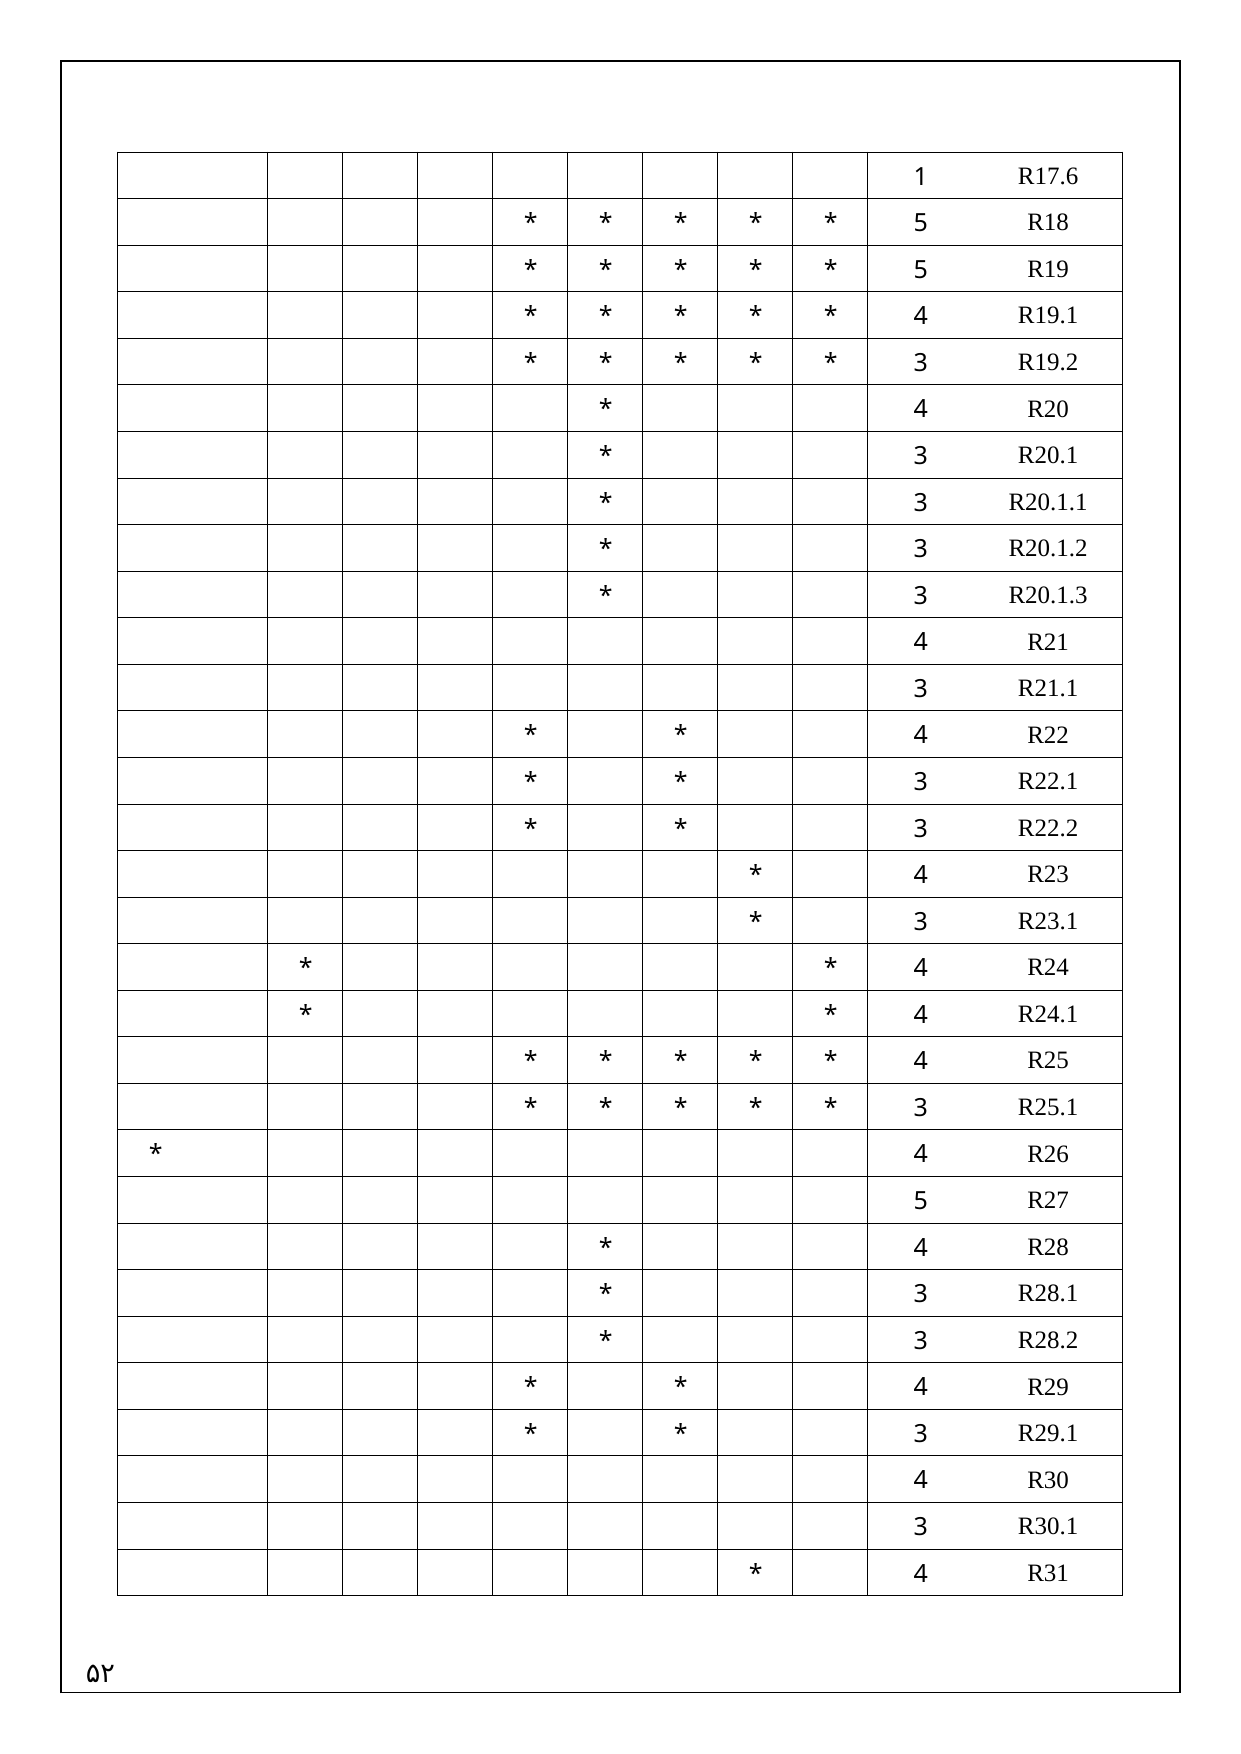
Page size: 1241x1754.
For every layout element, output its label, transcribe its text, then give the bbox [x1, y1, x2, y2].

table_cell [643, 665, 717, 710]
table_cell R20 [973, 385, 1122, 431]
table_cell [568, 711, 642, 757]
table_cell [418, 153, 492, 198]
table_cell [643, 525, 717, 571]
table_cell R20.1.2 [973, 525, 1122, 571]
table_cell [793, 1177, 867, 1222]
table_cell [718, 1503, 792, 1548]
table_cell R25 [973, 1037, 1122, 1083]
table_cell 4 [868, 385, 973, 431]
table_cell [118, 851, 193, 897]
table_cell [343, 292, 417, 338]
table_cell [418, 1270, 492, 1316]
table_cell * [493, 339, 567, 384]
table_cell [643, 1270, 717, 1316]
table_cell R29 [973, 1363, 1122, 1409]
table_cell [343, 1037, 417, 1083]
table_cell [268, 1224, 342, 1269]
table_cell [268, 1130, 342, 1176]
table_cell [268, 1084, 342, 1129]
table_cell [718, 991, 792, 1036]
table_cell [118, 246, 193, 291]
table_cell [718, 618, 792, 664]
table_cell [193, 525, 267, 571]
table_cell [268, 758, 342, 803]
table_cell [193, 1550, 267, 1595]
table_cell 4 [868, 1363, 973, 1409]
table_cell [568, 944, 642, 990]
table_cell [343, 153, 417, 198]
table_cell [268, 246, 342, 291]
table_cell [718, 1410, 792, 1455]
table_cell * [118, 1130, 193, 1176]
table_cell [268, 479, 342, 524]
table_cell [268, 1503, 342, 1548]
table_cell 4 [868, 1224, 973, 1269]
table_cell [118, 944, 193, 990]
table_cell [268, 805, 342, 850]
table_cell [418, 758, 492, 803]
table_cell [343, 851, 417, 897]
table_cell [343, 432, 417, 477]
table_cell [793, 805, 867, 850]
table_cell * [643, 292, 717, 338]
table_cell [568, 1177, 642, 1222]
table_cell [118, 991, 193, 1036]
table_cell [343, 758, 417, 803]
table_cell R29.1 [973, 1410, 1122, 1455]
table_cell * [268, 944, 342, 990]
table_cell 5 [868, 199, 973, 245]
table_cell [193, 618, 267, 664]
table_cell [793, 153, 867, 198]
table_cell [268, 339, 342, 384]
table_cell R21.1 [973, 665, 1122, 710]
table_cell [343, 1317, 417, 1362]
table_cell [418, 1410, 492, 1455]
table_cell [343, 1550, 417, 1595]
table_cell [718, 1317, 792, 1362]
table_cell [718, 1270, 792, 1316]
table_cell [118, 525, 193, 571]
table_cell * [793, 246, 867, 291]
table_cell [793, 758, 867, 803]
table_cell [793, 1317, 867, 1362]
table_cell [268, 153, 342, 198]
table_cell [568, 758, 642, 803]
table_cell [418, 665, 492, 710]
table_cell 1 [868, 153, 973, 198]
table_cell [418, 385, 492, 431]
table_cell [718, 1130, 792, 1176]
table_cell R28.1 [973, 1270, 1122, 1316]
table_cell R21 [973, 618, 1122, 664]
table_cell R20.1.1 [973, 479, 1122, 524]
table_cell [793, 618, 867, 664]
table_cell 4 [868, 1037, 973, 1083]
table_cell [193, 1456, 267, 1502]
table_cell * [643, 805, 717, 850]
table_cell R30.1 [973, 1503, 1122, 1548]
table_cell * [493, 711, 567, 757]
table_cell * [718, 292, 792, 338]
table_cell [268, 711, 342, 757]
table_cell [643, 1224, 717, 1269]
table_cell [268, 199, 342, 245]
table_cell [568, 1363, 642, 1409]
table_cell R28.2 [973, 1317, 1122, 1362]
table_cell [718, 1177, 792, 1222]
table_cell [418, 1503, 492, 1548]
table_cell [643, 572, 717, 617]
table_cell R19.1 [973, 292, 1122, 338]
table_cell [568, 1456, 642, 1502]
table_cell [418, 944, 492, 990]
table_cell R19.2 [973, 339, 1122, 384]
table_cell [418, 1363, 492, 1409]
table_cell [643, 944, 717, 990]
table_cell [118, 1224, 193, 1269]
table_cell [718, 153, 792, 198]
table_cell [193, 711, 267, 757]
table_cell [418, 1224, 492, 1269]
table_cell [418, 851, 492, 897]
table_cell [193, 1270, 267, 1316]
table_cell [268, 1177, 342, 1222]
table_cell * [568, 1317, 642, 1362]
table_cell [568, 805, 642, 850]
table_cell 3 [868, 665, 973, 710]
table_cell [193, 385, 267, 431]
table_cell [643, 479, 717, 524]
table_cell [643, 1317, 717, 1362]
table_cell 5 [868, 246, 973, 291]
table_cell [793, 711, 867, 757]
table_cell [118, 1270, 193, 1316]
table_cell * [493, 1037, 567, 1083]
table_cell [493, 1317, 567, 1362]
table_cell [643, 153, 717, 198]
table_cell [268, 1363, 342, 1409]
table_cell 4 [868, 944, 973, 990]
table_cell [343, 991, 417, 1036]
table_cell [568, 1410, 642, 1455]
table_cell 4 [868, 711, 973, 757]
table_cell [493, 898, 567, 943]
table_cell [193, 851, 267, 897]
table_cell [343, 1410, 417, 1455]
table_cell [793, 665, 867, 710]
table_cell * [643, 199, 717, 245]
table_cell [418, 898, 492, 943]
table_cell * [793, 944, 867, 990]
table_cell [643, 1130, 717, 1176]
table_cell [343, 1130, 417, 1176]
table_cell * [568, 385, 642, 431]
table_cell [343, 246, 417, 291]
table_cell [418, 479, 492, 524]
table_cell [268, 851, 342, 897]
table_cell [268, 525, 342, 571]
table_cell [418, 805, 492, 850]
table_cell [568, 898, 642, 943]
table_cell [343, 339, 417, 384]
table_cell [493, 944, 567, 990]
table_cell [193, 1317, 267, 1362]
table_cell 3 [868, 432, 973, 477]
table_cell [793, 479, 867, 524]
table_cell [268, 432, 342, 477]
table_cell 4 [868, 991, 973, 1036]
table_cell [193, 199, 267, 245]
table_cell [343, 479, 417, 524]
table_cell [793, 898, 867, 943]
table_cell * [793, 991, 867, 1036]
table_cell * [493, 1410, 567, 1455]
table_cell * [568, 1084, 642, 1129]
table_cell [343, 711, 417, 757]
table_cell R24.1 [973, 991, 1122, 1036]
table_cell R27 [973, 1177, 1122, 1222]
table_cell [118, 199, 193, 245]
table_cell [193, 1410, 267, 1455]
table_cell [118, 432, 193, 477]
table_cell [268, 1037, 342, 1083]
table_cell R25.1 [973, 1084, 1122, 1129]
table_cell * [643, 711, 717, 757]
table_cell * [718, 1037, 792, 1083]
table_cell R28 [973, 1224, 1122, 1269]
table_cell [418, 991, 492, 1036]
table_cell [418, 199, 492, 245]
table_cell [118, 898, 193, 943]
table_cell [343, 1084, 417, 1129]
table_cell [718, 1224, 792, 1269]
table_cell * [643, 339, 717, 384]
table_cell [118, 758, 193, 803]
table_cell [343, 1456, 417, 1502]
table_cell * [643, 246, 717, 291]
table_cell [118, 805, 193, 850]
table_cell [268, 1270, 342, 1316]
table_cell [568, 991, 642, 1036]
table_cell [493, 991, 567, 1036]
table_cell [493, 1270, 567, 1316]
table_cell [643, 991, 717, 1036]
table_cell [343, 1224, 417, 1269]
table_cell [493, 525, 567, 571]
table_cell [193, 898, 267, 943]
table_cell [343, 572, 417, 617]
table_cell [643, 851, 717, 897]
table_cell [118, 1410, 193, 1455]
table_cell [118, 1363, 193, 1409]
table_cell * [568, 199, 642, 245]
table_cell [268, 292, 342, 338]
table_cell R17.6 [973, 153, 1122, 198]
table_cell R18 [973, 199, 1122, 245]
table_cell [793, 851, 867, 897]
table_cell 4 [868, 1550, 973, 1595]
table_cell [193, 1503, 267, 1548]
table_cell [418, 1084, 492, 1129]
table_cell [793, 1224, 867, 1269]
table_cell * [643, 758, 717, 803]
table_cell [418, 1037, 492, 1083]
table_cell [718, 1456, 792, 1502]
table_cell [118, 153, 193, 198]
table_cell 4 [868, 618, 973, 664]
table_cell [493, 572, 567, 617]
table_cell 3 [868, 1410, 973, 1455]
table_cell [193, 432, 267, 477]
table_cell [193, 572, 267, 617]
table_cell 3 [868, 339, 973, 384]
table_cell R20.1.3 [973, 572, 1122, 617]
table_cell [118, 1037, 193, 1083]
table_cell [193, 292, 267, 338]
table_cell 4 [868, 292, 973, 338]
table_cell R23 [973, 851, 1122, 897]
table_cell * [568, 292, 642, 338]
table_cell [268, 898, 342, 943]
table_cell [568, 1503, 642, 1548]
table_cell [343, 385, 417, 431]
table_cell [343, 665, 417, 710]
table_cell * [268, 991, 342, 1036]
table_cell * [568, 1037, 642, 1083]
table_cell [193, 1084, 267, 1129]
table_cell [493, 665, 567, 710]
table_cell 3 [868, 898, 973, 943]
table_cell [718, 944, 792, 990]
table_cell R20.1 [973, 432, 1122, 477]
table_cell [418, 1317, 492, 1362]
table_cell [418, 1550, 492, 1595]
table_cell [493, 1130, 567, 1176]
table_cell 3 [868, 1317, 973, 1362]
table_cell [268, 385, 342, 431]
table_cell [793, 1130, 867, 1176]
table_cell [418, 1130, 492, 1176]
table_cell [418, 432, 492, 477]
table_cell 3 [868, 1084, 973, 1129]
table_cell [643, 1177, 717, 1222]
table_cell [643, 1503, 717, 1548]
table_cell 4 [868, 1456, 973, 1502]
table_cell 3 [868, 1503, 973, 1548]
table_cell [418, 618, 492, 664]
table_cell [193, 479, 267, 524]
table_cell R22.2 [973, 805, 1122, 850]
table_cell * [493, 1363, 567, 1409]
table_cell 3 [868, 1270, 973, 1316]
table_cell * [793, 339, 867, 384]
table_cell [118, 292, 193, 338]
table_cell [493, 153, 567, 198]
table_cell * [718, 851, 792, 897]
table_cell [343, 1503, 417, 1548]
table_cell * [718, 898, 792, 943]
table_cell [643, 385, 717, 431]
table_cell * [793, 199, 867, 245]
table_cell [118, 1317, 193, 1362]
table_cell [268, 1550, 342, 1595]
table_cell [343, 1177, 417, 1222]
table_cell [193, 1130, 267, 1176]
table_cell [493, 1177, 567, 1222]
table_cell [193, 1177, 267, 1222]
table_cell [268, 1456, 342, 1502]
table_cell R19 [973, 246, 1122, 291]
table_cell [718, 432, 792, 477]
table_cell [568, 851, 642, 897]
table_cell * [643, 1410, 717, 1455]
table_cell [118, 572, 193, 617]
table_cell [118, 618, 193, 664]
table_cell [493, 432, 567, 477]
table_cell * [568, 525, 642, 571]
table_cell [718, 525, 792, 571]
table_cell * [643, 1084, 717, 1129]
table_cell [493, 1550, 567, 1595]
table_cell * [718, 339, 792, 384]
table_cell [718, 1363, 792, 1409]
table_cell [118, 1456, 193, 1502]
table_cell [568, 1550, 642, 1595]
table_cell * [568, 432, 642, 477]
table_cell [493, 618, 567, 664]
table_cell [718, 665, 792, 710]
table_cell [268, 572, 342, 617]
table_cell * [718, 246, 792, 291]
table_cell [568, 153, 642, 198]
table_cell [418, 246, 492, 291]
table_cell [193, 665, 267, 710]
table_cell * [493, 199, 567, 245]
table_cell [268, 1317, 342, 1362]
table_cell * [568, 1224, 642, 1269]
table_cell [268, 1410, 342, 1455]
table_cell [193, 805, 267, 850]
table_cell [418, 1456, 492, 1502]
table_cell * [493, 292, 567, 338]
table_cell [343, 1363, 417, 1409]
table_cell 3 [868, 479, 973, 524]
table_cell * [568, 1270, 642, 1316]
table_cell * [493, 758, 567, 803]
table_cell [118, 711, 193, 757]
table_cell [343, 898, 417, 943]
table_cell [568, 665, 642, 710]
table_cell R24 [973, 944, 1122, 990]
table_cell [193, 944, 267, 990]
table_cell [793, 1270, 867, 1316]
table_cell [268, 665, 342, 710]
table_cell [718, 711, 792, 757]
table_cell [793, 1363, 867, 1409]
table_cell [493, 851, 567, 897]
table_cell [418, 339, 492, 384]
table_cell 3 [868, 525, 973, 571]
table_cell [643, 618, 717, 664]
table_cell [118, 385, 193, 431]
table_cell [343, 1270, 417, 1316]
table_cell [343, 944, 417, 990]
table_cell R22 [973, 711, 1122, 757]
table_cell * [718, 1550, 792, 1595]
table_cell [118, 665, 193, 710]
table_cell 3 [868, 572, 973, 617]
table_cell [493, 1456, 567, 1502]
table_cell [193, 1224, 267, 1269]
table_cell * [493, 805, 567, 850]
table_cell * [793, 1084, 867, 1129]
table_cell * [493, 246, 567, 291]
table_cell [118, 1084, 193, 1129]
table_cell [118, 1177, 193, 1222]
table_cell [418, 1177, 492, 1222]
table_cell [793, 1503, 867, 1548]
table_cell [343, 199, 417, 245]
table_cell [493, 1224, 567, 1269]
table_cell [343, 525, 417, 571]
table_cell [118, 339, 193, 384]
table_cell [193, 339, 267, 384]
table_cell [193, 1363, 267, 1409]
table_cell [718, 572, 792, 617]
table_cell [493, 385, 567, 431]
table_cell [718, 805, 792, 850]
table_cell [268, 618, 342, 664]
table_cell 4 [868, 1130, 973, 1176]
table_cell [793, 1456, 867, 1502]
table_cell [493, 479, 567, 524]
table_cell * [568, 246, 642, 291]
table_cell R22.1 [973, 758, 1122, 803]
table_cell * [793, 1037, 867, 1083]
table_cell [793, 432, 867, 477]
table_cell [643, 898, 717, 943]
table_cell [193, 758, 267, 803]
table_cell 3 [868, 805, 973, 850]
table_cell * [718, 199, 792, 245]
table_cell * [493, 1084, 567, 1129]
table_cell * [718, 1084, 792, 1129]
table_cell 5 [868, 1177, 973, 1222]
table_cell [718, 385, 792, 431]
table_cell R23.1 [973, 898, 1122, 943]
table_cell [193, 991, 267, 1036]
table_cell [643, 1550, 717, 1595]
table_cell * [568, 339, 642, 384]
table_cell [193, 1037, 267, 1083]
table_cell [118, 1503, 193, 1548]
table_cell [793, 1550, 867, 1595]
table_cell [718, 758, 792, 803]
table_cell [418, 525, 492, 571]
table_cell [568, 1130, 642, 1176]
table_cell [793, 572, 867, 617]
table_cell [118, 479, 193, 524]
table_cell 4 [868, 851, 973, 897]
table_cell [793, 385, 867, 431]
table_cell [418, 711, 492, 757]
table_cell * [793, 292, 867, 338]
table_cell [343, 618, 417, 664]
table_cell * [643, 1037, 717, 1083]
table_cell * [568, 572, 642, 617]
table_cell [718, 479, 792, 524]
table_cell [643, 1456, 717, 1502]
table_cell [493, 1503, 567, 1548]
table_cell R31 [973, 1550, 1122, 1595]
table_cell [118, 1550, 193, 1595]
table_cell [793, 525, 867, 571]
table_cell * [643, 1363, 717, 1409]
table_cell [418, 292, 492, 338]
table_cell [193, 153, 267, 198]
table_cell [793, 1410, 867, 1455]
table_cell R30 [973, 1456, 1122, 1502]
table_cell [568, 618, 642, 664]
table_cell * [568, 479, 642, 524]
table_cell R26 [973, 1130, 1122, 1176]
table_cell [343, 805, 417, 850]
table_cell 3 [868, 758, 973, 803]
table_cell [643, 432, 717, 477]
table_cell [193, 246, 267, 291]
table_cell [418, 572, 492, 617]
